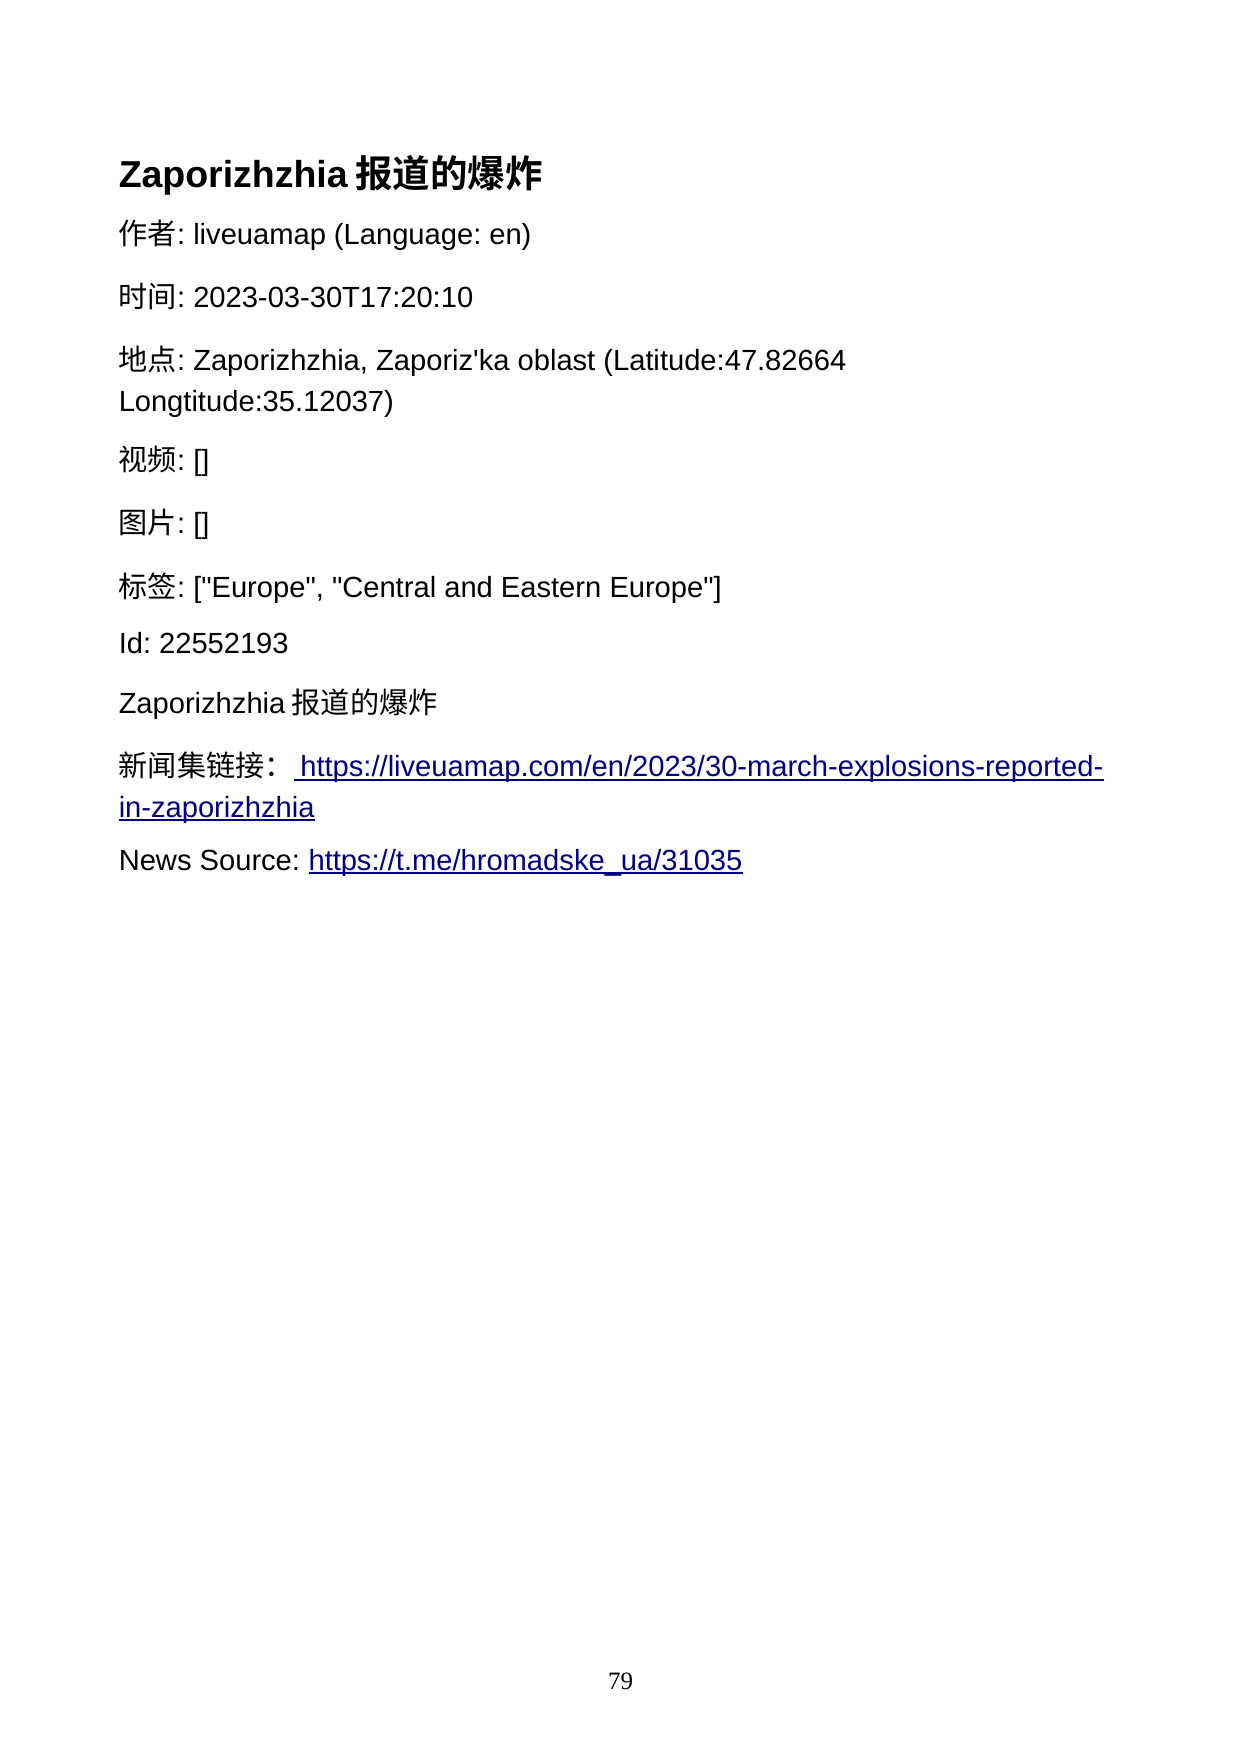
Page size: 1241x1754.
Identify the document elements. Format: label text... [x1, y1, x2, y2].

text News Source: https://t.me/hromadske_ua/31035 [118, 843, 1122, 877]
text Zaporizhzhia报道的爆炸 [118, 679, 1122, 722]
text 标签: ["Europe", "Central and Eastern Europe"] [118, 563, 1122, 606]
text 视频: [] [118, 437, 1122, 479]
text 地点: Zaporizhzhia, Zaporiz'ka oblast (Latitude:47.82664 Longtitude:35.12037) [118, 337, 1122, 417]
text Id: 22552193 [118, 626, 1122, 660]
text 新闻集链接： https://liveuamap.com/en/2023/30-march-explosions-reported-in-zaporizhzhia [118, 743, 1122, 823]
text 作者: liveuamap (Language: en) [118, 210, 1122, 253]
text 图片: [] [118, 500, 1122, 542]
subtitle Zaporizhzhia报道的爆炸 [118, 143, 1122, 198]
text 时间: 2023-03-30T17:20:10 [118, 273, 1122, 316]
